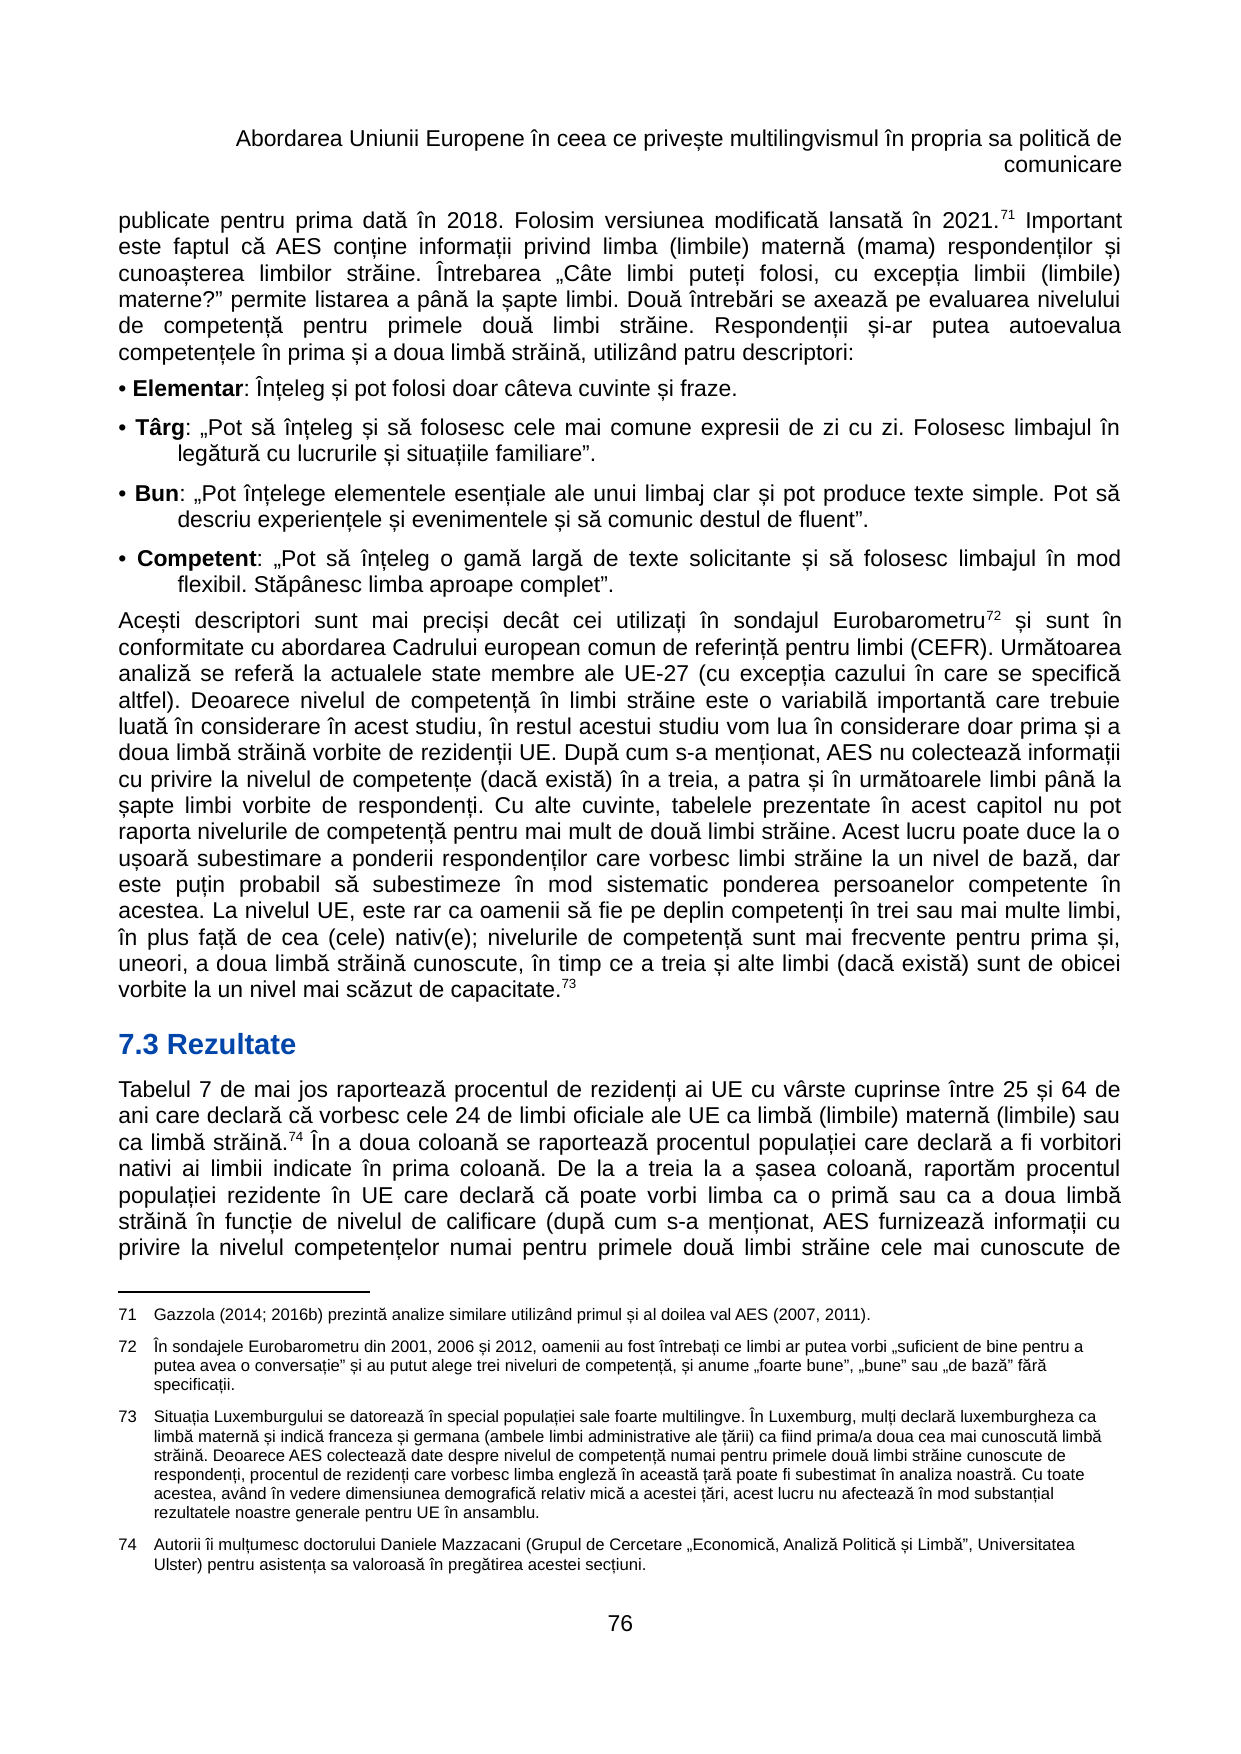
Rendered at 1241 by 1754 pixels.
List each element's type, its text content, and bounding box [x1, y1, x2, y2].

text Gazzola (2014; 2016b) prezintă analize similare utilizând primul și al doilea val AES (2007, 2011). [118, 1305, 1122, 1324]
text Tabelul 7 de mai jos raportează procentul de rezidenți ai UE cu vârste cuprinse între 25 și 64 de ani care declară că vorbesc cele 24 de limbi oficiale ale UE ca limbă (limbile) maternă (limbile) sau ca limbă străină. În a doua coloană se raportează procentul populației care declară a fi vorbitori nativi ai limbii indicate în prima coloană. De la a treia la a șasea coloană, raportăm procentul populației rezidente în UE care declară că poate vorbi limba ca o primă sau ca a doua limbă străină în funcție de nivelul de calificare (după cum s-a menționat, AES furnizează informații cu privire la nivelul competențelor numai pentru primele două limbi străine cele mai cunoscute de [118, 1076, 1122, 1261]
text • Competent: „Pot să înțeleg o gamă largă de texte solicitante și să folosesc limbajul în mod flexibil. Stăpânesc limba aproape complet”. [118, 545, 1122, 598]
text publicate pentru prima dată în 2018. Folosim versiunea modificată lansată în 2021. Important este faptul că AES conține informații privind limba (limbile) maternă (mama) respondenților și cunoașterea limbilor străine. Întrebarea „Câte limbi puteți folosi, cu excepția limbii (limbile) materne?” permite listarea a până la șapte limbi. Două întrebări se axează pe evaluarea nivelului de competență pentru primele două limbi străine. Respondenții și-ar putea autoevalua competențele în prima și a doua limbă străină, utilizând patru descriptori: [118, 207, 1122, 365]
text • Târg: „Pot să înțeleg și să folosesc cele mai comune expresii de zi cu zi. Folosesc limbajul în legătură cu lucrurile și situațiile familiare”. [118, 414, 1122, 467]
text Autorii îi mulțumesc doctorului Daniele Mazzacani (Grupul de Cercetare „Economică, Analiză Politică și Limbă”, Universitatea Ulster) pentru asistența sa valoroasă în pregătirea acestei secțiuni. [118, 1535, 1122, 1573]
text • Elementar: Înțeleg și pot folosi doar câteva cuvinte și fraze. [118, 374, 1122, 401]
text Situația Luxemburgului se datorează în special populației sale foarte multilingve. În Luxemburg, mulți declară luxemburgheza ca limbă maternă și indică franceza și germana (ambele limbi administrative ale țării) ca fiind prima/a doua cea mai cunoscută limbă străină. Deoarece AES colectează date despre nivelul de competență numai pentru primele două limbi străine cunoscute de respondenți, procentul de rezidenți care vorbesc limba engleză în această țară poate fi subestimat în analiza noastră. Cu toate acestea, având în vedere dimensiunea demografică relativ mică a acestei țări, acest lucru nu afectează în mod substanțial rezultatele noastre generale pentru UE în ansamblu. [118, 1407, 1122, 1522]
text • Bun: „Pot înțelege elementele esențiale ale unui limbaj clar și pot produce texte simple. Pot să descriu experiențele și evenimentele și să comunic destul de fluent”. [118, 479, 1122, 532]
text Acești descriptori sunt mai preciși decât cei utilizați în sondajul Eurobarometru și sunt în conformitate cu abordarea Cadrului european comun de referință pentru limbi (CEFR). Următoarea analiză se referă la actualele state membre ale UE-27 (cu excepția cazului în care se specifică altfel). Deoarece nivelul de competență în limbi străine este o variabilă importantă care trebuie luată în considerare în acest studiu, în restul acestui studiu vom lua în considerare doar prima și a doua limbă străină vorbite de rezidenții UE. După cum s-a menționat, AES nu colectează informații cu privire la nivelul de competențe (dacă există) în a treia, a patra și în următoarele limbi până la șapte limbi vorbite de respondenți. Cu alte cuvinte, tabelele prezentate în acest capitol nu pot raporta nivelurile de competență pentru mai mult de două limbi străine. Acest lucru poate duce la o ușoară subestimare a ponderii respondenților care vorbesc limbi străine la un nivel de bază, dar este puțin probabil să subestimeze în mod sistematic ponderea persoanelor competente în acestea. La nivelul UE, este rar ca oamenii să fie pe deplin competenți în trei sau mai multe limbi, în plus față de cea (cele) nativ(e); nivelurile de competență sunt mai frecvente pentru prima și, uneori, a doua limbă străină cunoscute, în timp ce a treia și alte limbi (dacă există) sunt de obicei vorbite la un nivel mai scăzut de capacitate. [118, 607, 1122, 1003]
subtitle 7.3 Rezultate [118, 1027, 1122, 1060]
text În sondajele Eurobarometru din 2001, 2006 și 2012, oamenii au fost întrebați ce limbi ar putea vorbi „suficient de bine pentru a putea avea o conversație” și au putut alege trei niveluri de competență, și anume „foarte bune”, „bune” sau „de bază” fără specificații. [118, 1337, 1122, 1394]
